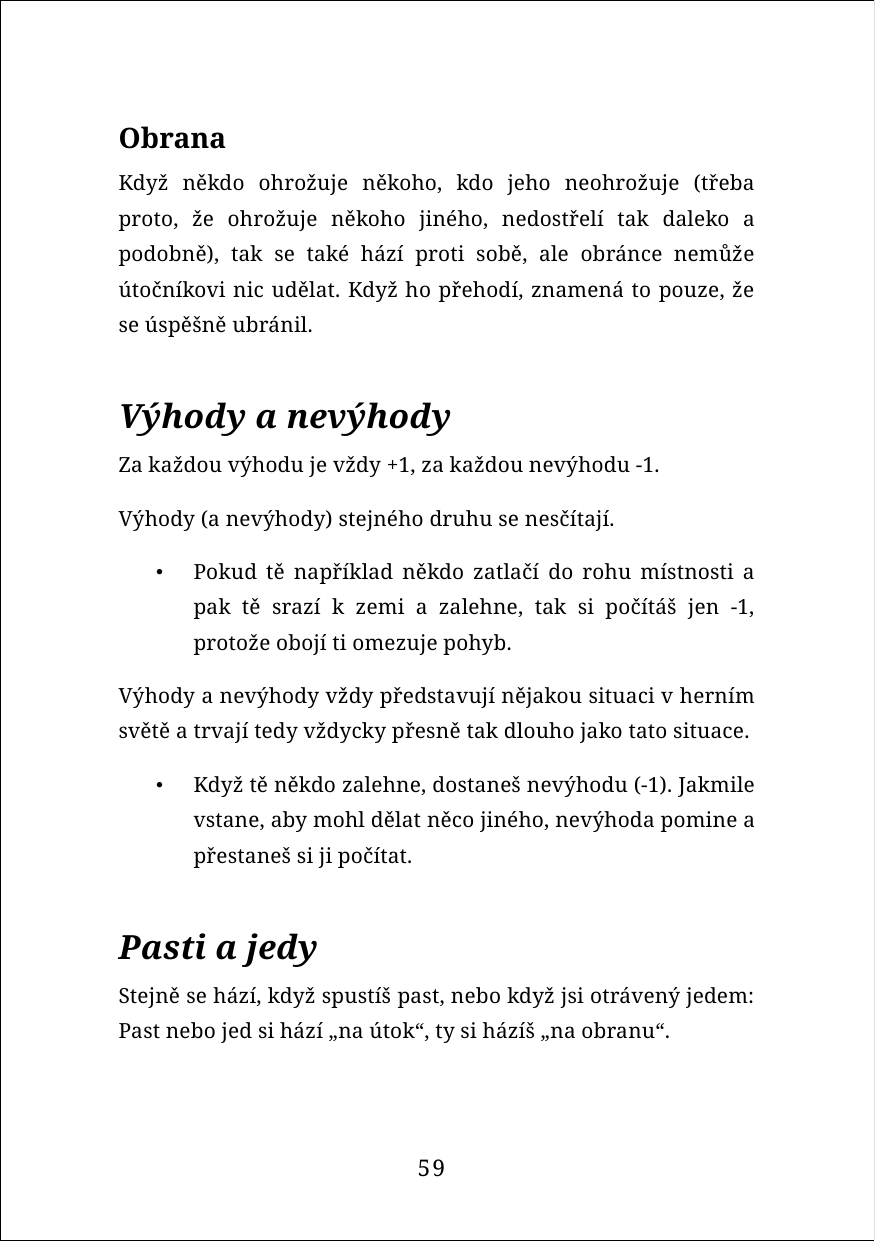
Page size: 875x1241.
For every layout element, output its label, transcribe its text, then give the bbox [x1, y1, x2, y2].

subtitle Výhody a nevýhody [118, 393, 756, 439]
subtitle Pasti a jedy [118, 924, 756, 969]
list Pokud tě například někdo zatlačí do rohu místnosti a pak tě srazí k zemi a zalehne, tak si počítáš jen -1, protože obojí ti omezuje pohyb. [156, 557, 756, 656]
text Výhody (a nevýhody) stejného druhu se nesčítají. [118, 504, 756, 532]
text Stejně se hází, když spustíš past, nebo když jsi otrávený jedem: Past nebo jed si hází „na útok“, ty si házíš „na obranu“. [118, 981, 756, 1045]
subtitle Obrana [118, 118, 756, 157]
text Výhody a nevýhody vždy představují nějakou situaci v herním světě a trvají tedy vždycky přesně tak dlouho jako tato situace. [118, 681, 756, 745]
list Když tě někdo zalehne, dostaneš nevýhodu (-1). Jakmile vstane, aby mohl dělat něco jiného, nevýhoda pomine a přestaneš si ji počítat. [156, 770, 756, 869]
text Za každou výhodu je vždy +1, za každou nevýhodu -1. [118, 450, 756, 479]
text Když někdo ohrožuje někoho, kdo jeho neohrožuje (třeba proto, že ohrožuje někoho jiného, nedostřelí tak daleko a podobně), tak se také hází proti sobě, ale obránce nemůže útočníkovi nic udělat. Když ho přehodí, znamená to pouze, že se úspěšně ubránil. [118, 168, 756, 339]
